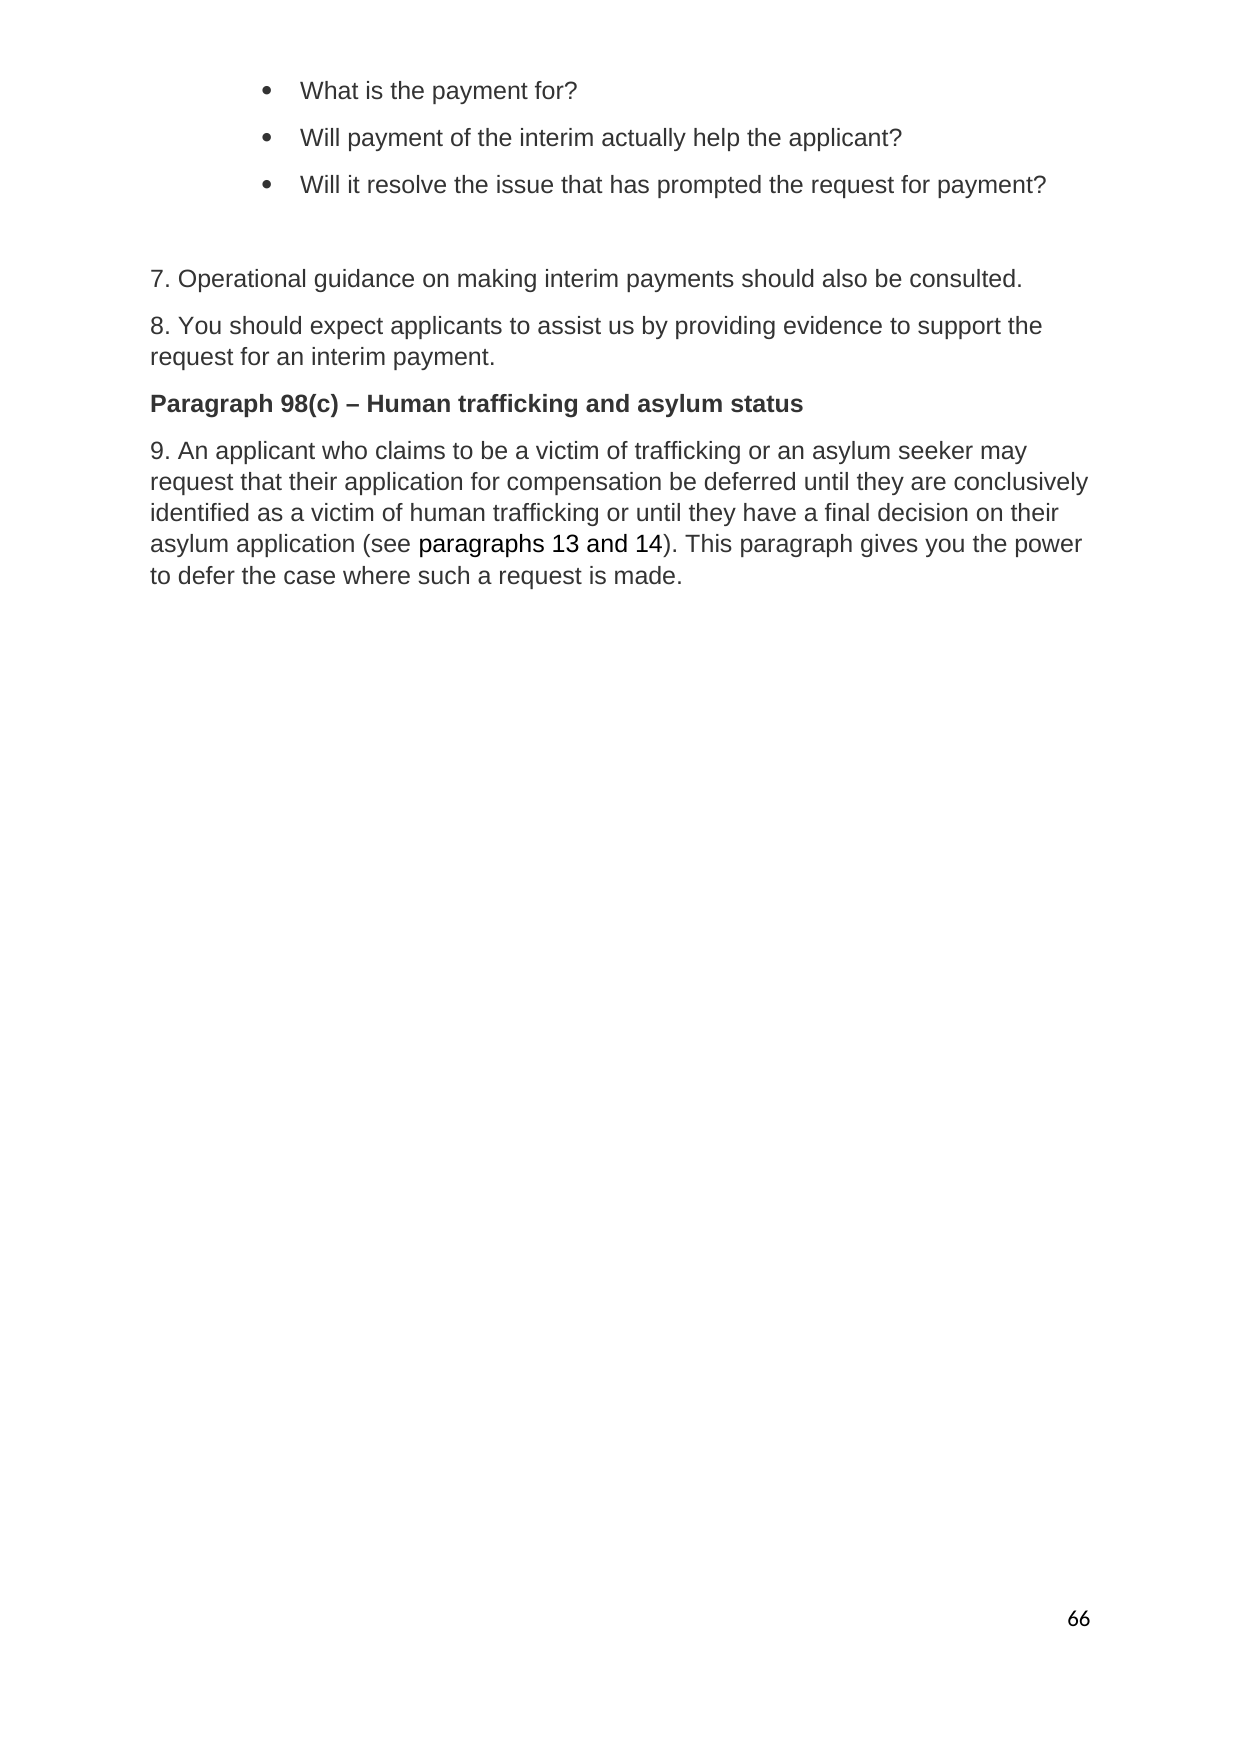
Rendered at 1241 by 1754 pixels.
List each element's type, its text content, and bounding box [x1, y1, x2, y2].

list What is the payment for? [262, 74, 1090, 105]
text 8. You should expect applicants to assist us by providing evidence to support the request for an interim payment. [150, 308, 1090, 371]
list Will it resolve the issue that has prompted the request for payment? [262, 167, 1090, 199]
text 7. Operational guidance on making interim payments should also be consulted. [150, 261, 1090, 292]
text Paragraph 98(c) – Human trafficking and asylum status [150, 386, 1090, 417]
list Will payment of the interim actually help the applicant? [262, 121, 1090, 152]
text 9. An applicant who claims to be a victim of trafficking or an asylum seeker may request that their application for compensation be deferred until they are conclusively identified as a victim of human trafficking or until they have a final decision on their asylum application (see paragraphs 13 and 14). This paragraph gives you the power to defer the case where such a request is made. [150, 433, 1090, 589]
